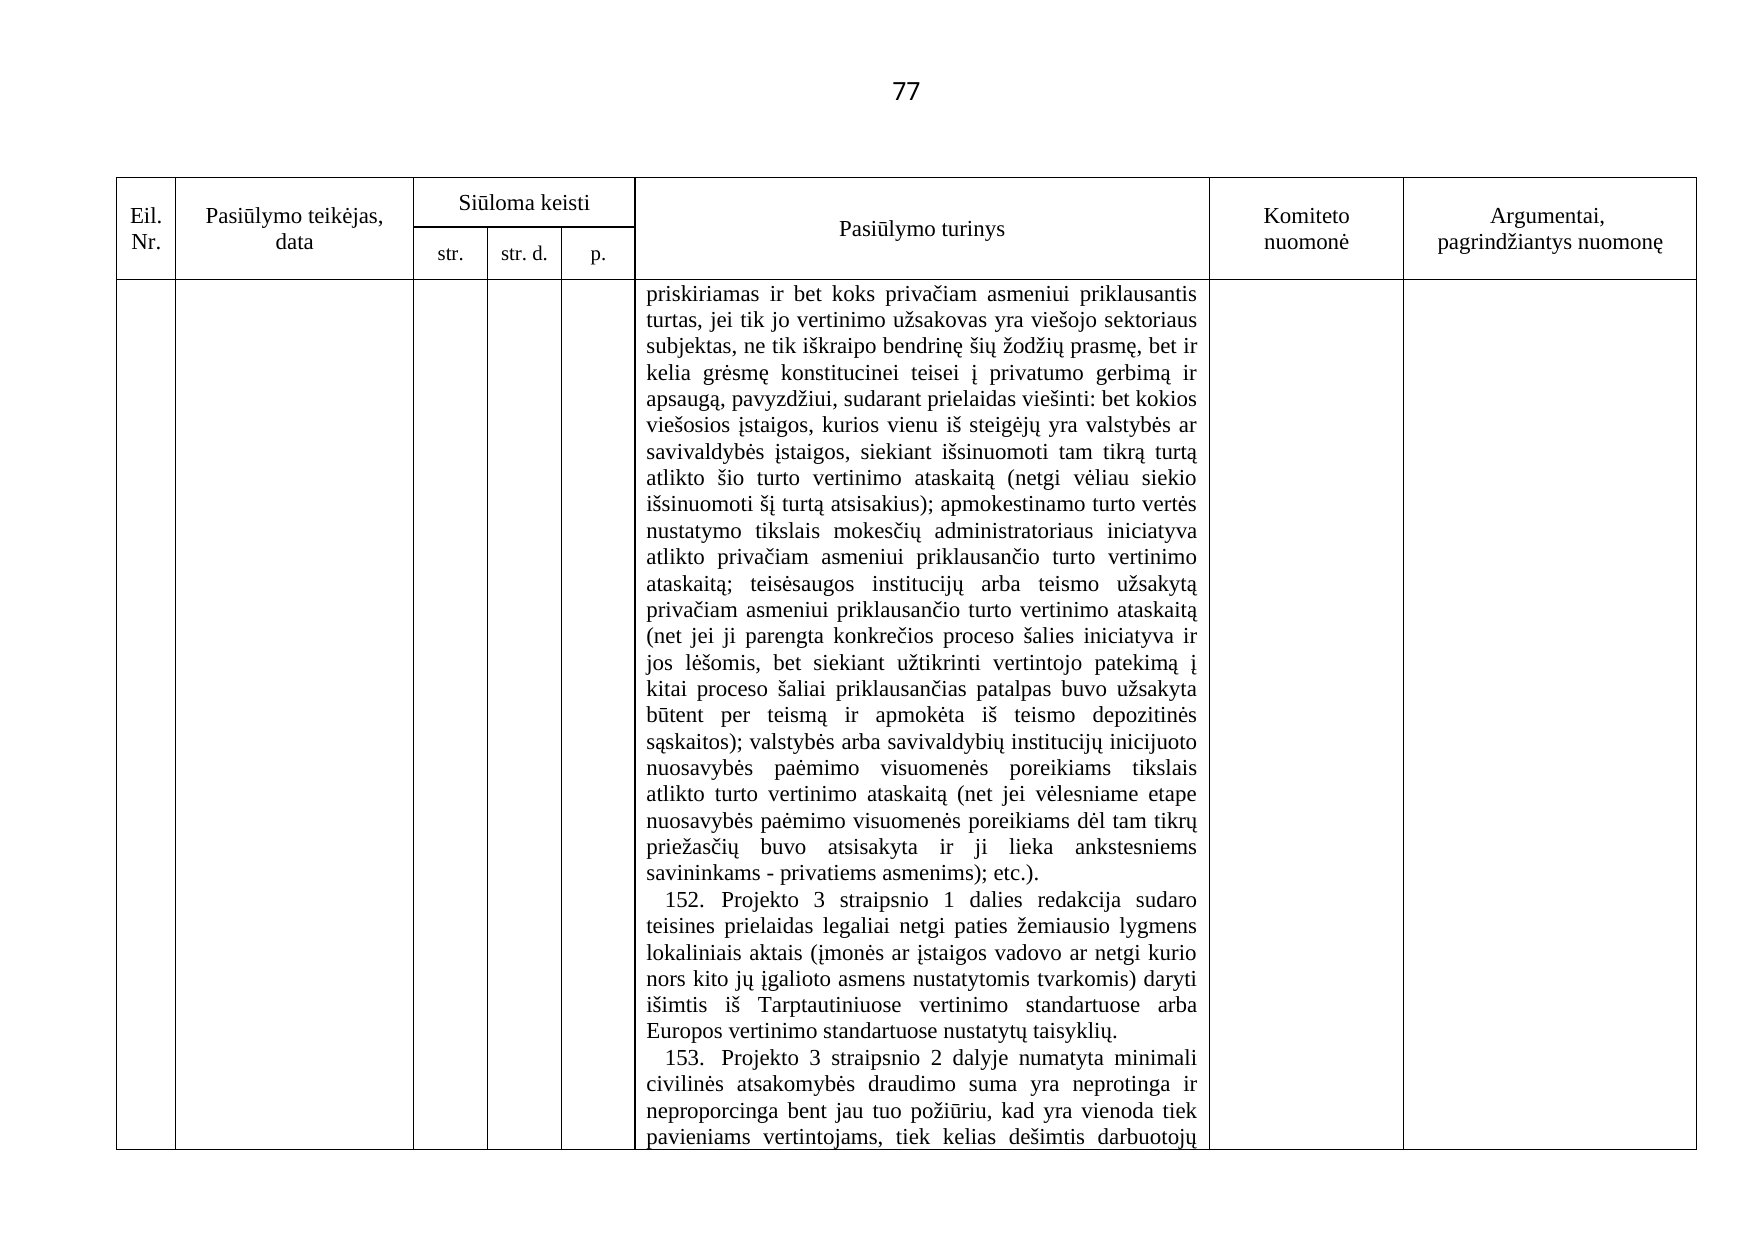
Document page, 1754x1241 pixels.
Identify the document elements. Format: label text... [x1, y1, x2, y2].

table_cell str. [414, 228, 487, 279]
table_cell priskiriamas ir bet koks privačiam asmeniui priklausantis turtas, jei tik jo vertinimo užsakovas yra viešojo sektoriaus subjektas, ne tik iškraipo bendrinę šių žodžių prasmę, bet ir kelia grėsmę konstitucinei teisei į privatumo gerbimą ir apsaugą, pavyzdžiui, sudarant prielaidas viešinti: bet kokios viešosios įstaigos, kurios vienu iš steigėjų yra valstybės ar savivaldybės įstaigos, siekiant išsinuomoti tam tikrą turtą atlikto šio turto vertinimo ataskaitą (netgi vėliau siekio išsinuomoti šį turtą atsisakius); apmokestinamo turto vertės nustatymo tikslais mokesčių administratoriaus iniciatyva atlikto privačiam asmeniui priklausančio turto vertinimo ataskaitą; teisėsaugos institucijų arba teismo užsakytą privačiam asmeniui priklausančio turto vertinimo ataskaitą (net jei ji parengta konkrečios proceso šalies iniciatyva ir jos lėšomis, bet siekiant užtikrinti vertintojo patekimą į kitai proceso šaliai priklausančias patalpas buvo užsakyta būtent per teismą ir apmokėta iš teismo depozitinės sąskaitos); valstybės arba savivaldybių institucijų inicijuoto nuosavybės paėmimo visuomenės poreikiams tikslais atlikto turto vertinimo ataskaitą (net jei vėlesniame etape nuosavybės paėmimo visuomenės poreikiams dėl tam tikrų priežasčių buvo atsisakyta ir ji lieka ankstesniems savininkams - privatiems asmenims); etc.). 152. Projekto 3 straipsnio 1 dalies redakcija sudaro teisines prielaidas legaliai netgi paties žemiausio lygmens lokaliniais aktais (įmonės ar įstaigos vadovo ar netgi kurio nors kito jų įgalioto asmens nustatytomis tvarkomis) daryti išimtis iš Tarptautiniuose vertinimo standartuose arba Europos vertinimo standartuose nustatytų taisyklių. 153. Projekto 3 straipsnio 2 dalyje numatyta minimali civilinės atsakomybės draudimo suma yra neprotinga ir neproporcinga bent jau tuo požiūriu, kad yra vienoda tiek pavieniams vertintojams, tiek kelias dešimtis darbuotojų [636, 280, 1209, 1149]
table_cell p. [562, 228, 634, 279]
table_cell [414, 280, 487, 1149]
table_cell [562, 280, 634, 1149]
table_cell str. d. [488, 228, 561, 279]
table_header Argumentai, pagrindžiantys nuomonę [1404, 178, 1696, 279]
table_header Siūloma keisti [414, 178, 634, 226]
table_header Pasiūlymo teikėjas, data [176, 178, 413, 279]
table_cell [176, 280, 413, 1149]
table_cell [117, 280, 175, 1149]
table_header Komiteto nuomonė [1210, 178, 1403, 279]
table_cell [1404, 280, 1696, 1149]
table_header Eil. Nr. [117, 178, 175, 279]
table_cell [1210, 280, 1403, 1149]
table_header Pasiūlymo turinys [636, 178, 1209, 279]
table_cell [488, 280, 561, 1149]
